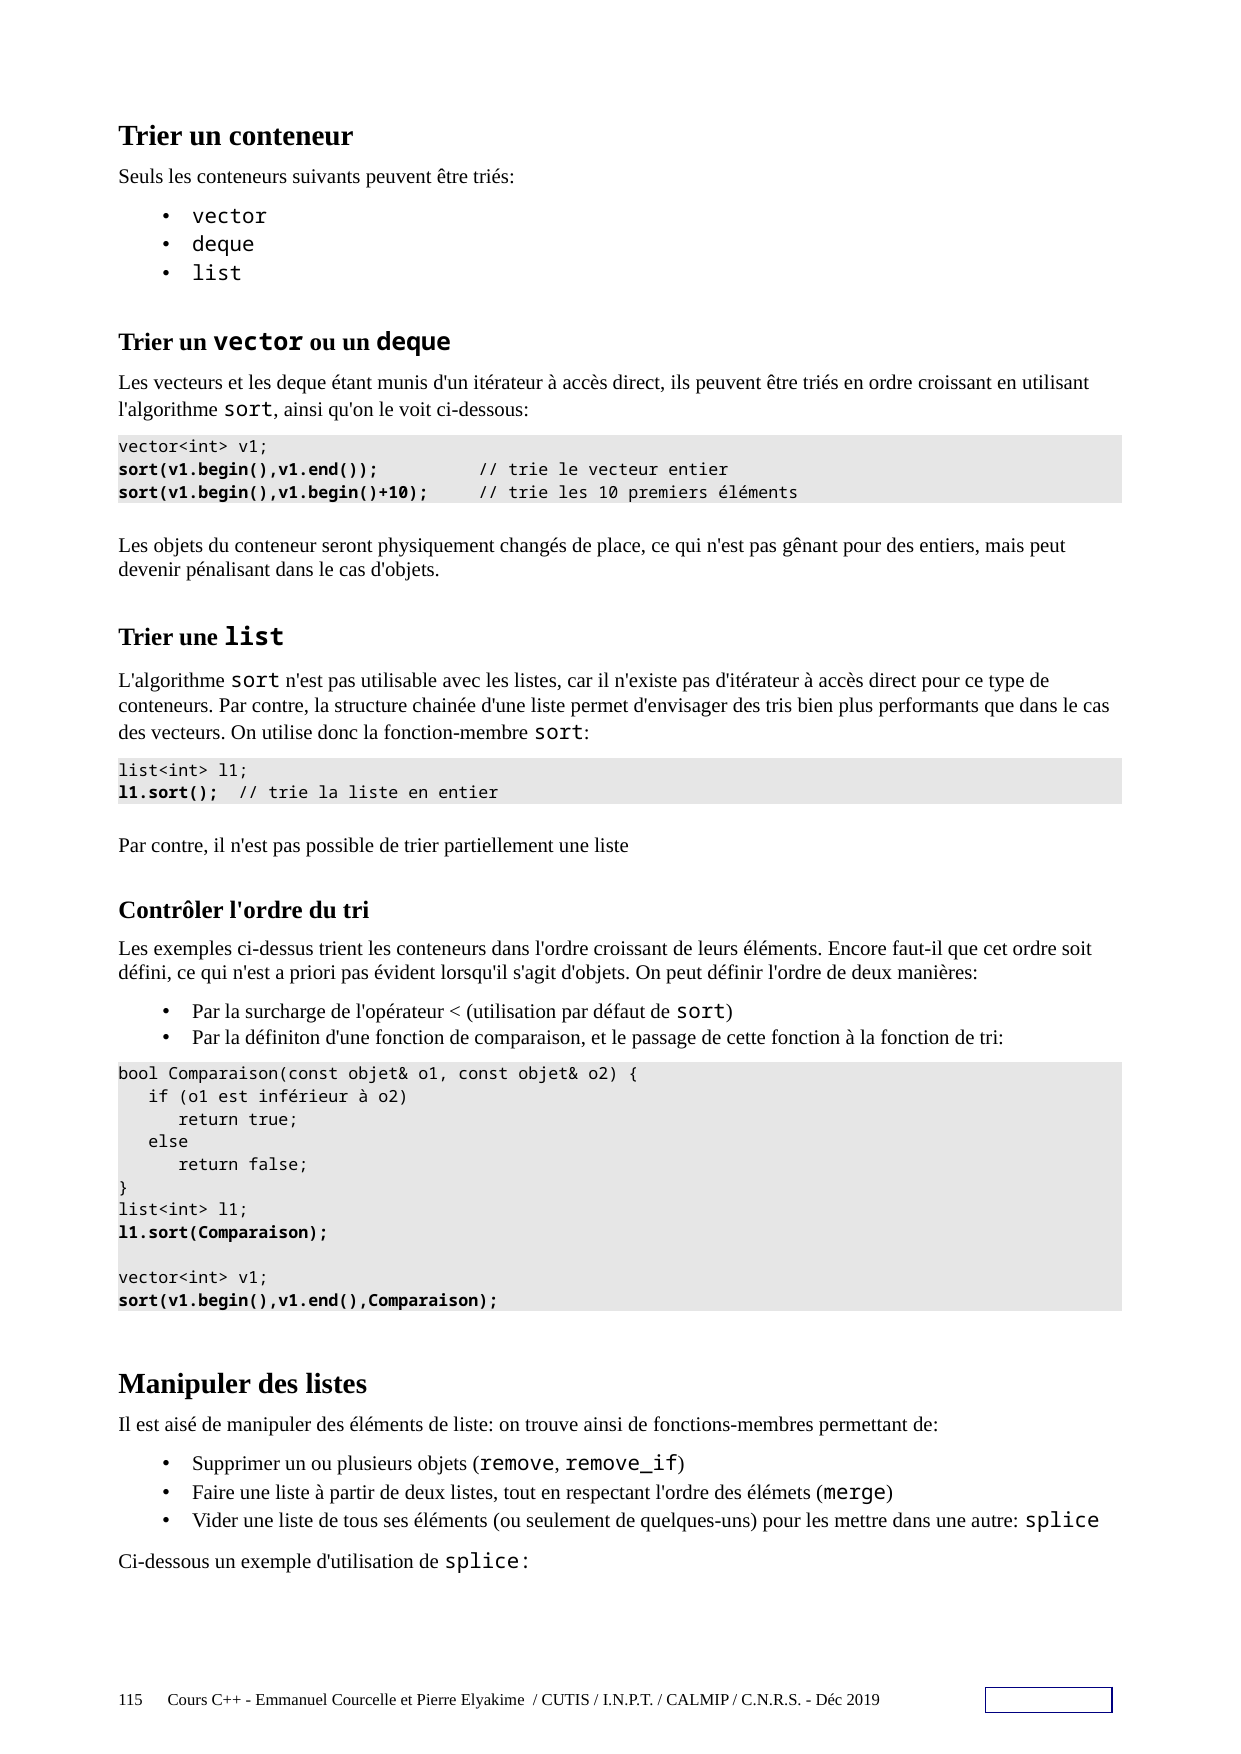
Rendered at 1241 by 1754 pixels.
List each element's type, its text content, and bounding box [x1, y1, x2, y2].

text return true; [118, 1107, 1122, 1130]
list Faire une liste à partir de deux listes, tout en respectant l'ordre des élémets (merge) [162, 1477, 1122, 1505]
text list<int> l1; [118, 1198, 1122, 1221]
text else [118, 1130, 1122, 1152]
subtitle Contrôler l'ordre du tri [118, 895, 1122, 923]
text Seuls les conteneurs suivants peuvent être triés: [118, 164, 1122, 188]
text if (o1 est inférieur à o2) [118, 1084, 1122, 1107]
text list<int> l1; [118, 758, 1122, 781]
text Les vecteurs et les deque étant munis d'un itérateur à accès direct, ils peuvent être triés en ordre croissant en utilisant l'algorithme sort, ainsi qu'on le voit ci-dessous: [118, 370, 1122, 423]
text Il est aisé de manipuler des éléments de liste: on trouve ainsi de fonctions-membres permettant de: [118, 1412, 1122, 1436]
text vector<int> v1; [118, 435, 1122, 458]
subtitle Trier un conteneur [118, 118, 1122, 152]
list vector [162, 201, 1122, 229]
text l1.sort(); // trie la liste en entier [118, 781, 1122, 804]
list Par la définiton d'une fonction de comparaison, et le passage de cette fonction à la fonction de tri: [162, 1025, 1122, 1049]
list Supprimer un ou plusieurs objets (remove, remove_if) [162, 1448, 1122, 1477]
text sort(v1.begin(),v1.end()); // trie le vecteur entier [118, 458, 1122, 481]
text Par contre, il n'est pas possible de trier partiellement une liste [118, 833, 1122, 857]
text Ci-dessous un exemple d'utilisation de splice: [118, 1546, 1122, 1575]
text return false; [118, 1152, 1122, 1175]
text sort(v1.begin(),v1.end(),Comparaison); [118, 1289, 1122, 1311]
text } [118, 1175, 1122, 1198]
subtitle Trier un vector ou un deque [118, 323, 1122, 358]
list deque [162, 229, 1122, 258]
list Vider une liste de tous ses éléments (ou seulement de quelques-uns) pour les mettre dans une autre: splice [162, 1505, 1122, 1534]
list list [162, 258, 1122, 286]
subtitle Manipuler des listes [118, 1366, 1122, 1399]
text L'algorithme sort n'est pas utilisable avec les listes, car il n'existe pas d'itérateur à accès direct pour ce type de conteneurs. Par contre, la structure chainée d'une liste permet d'envisager des tris bien plus performants que dans le cas des vecteurs. On utilise donc la fonction-membre sort: [118, 665, 1122, 746]
list Par la surcharge de l'opérateur < (utilisation par défaut de sort) [162, 997, 1122, 1025]
text bool Comparaison(const objet& o1, const objet& o2) { [118, 1062, 1122, 1084]
text sort(v1.begin(),v1.begin()+10); // trie les 10 premiers éléments [118, 481, 1122, 503]
text l1.sort(Comparaison); [118, 1221, 1122, 1243]
text Les objets du conteneur seront physiquement changés de place, ce qui n'est pas gênant pour des entiers, mais peut devenir pénalisant dans le cas d'objets. [118, 533, 1122, 581]
text vector<int> v1; [118, 1266, 1122, 1289]
text Les exemples ci-dessus trient les conteneurs dans l'ordre croissant de leurs éléments. Encore faut-il que cet ordre soit défini, ce qui n'est a priori pas évident lorsqu'il s'agit d'objets. On peut définir l'ordre de deux manières: [118, 936, 1122, 984]
subtitle Trier une list [118, 618, 1122, 652]
